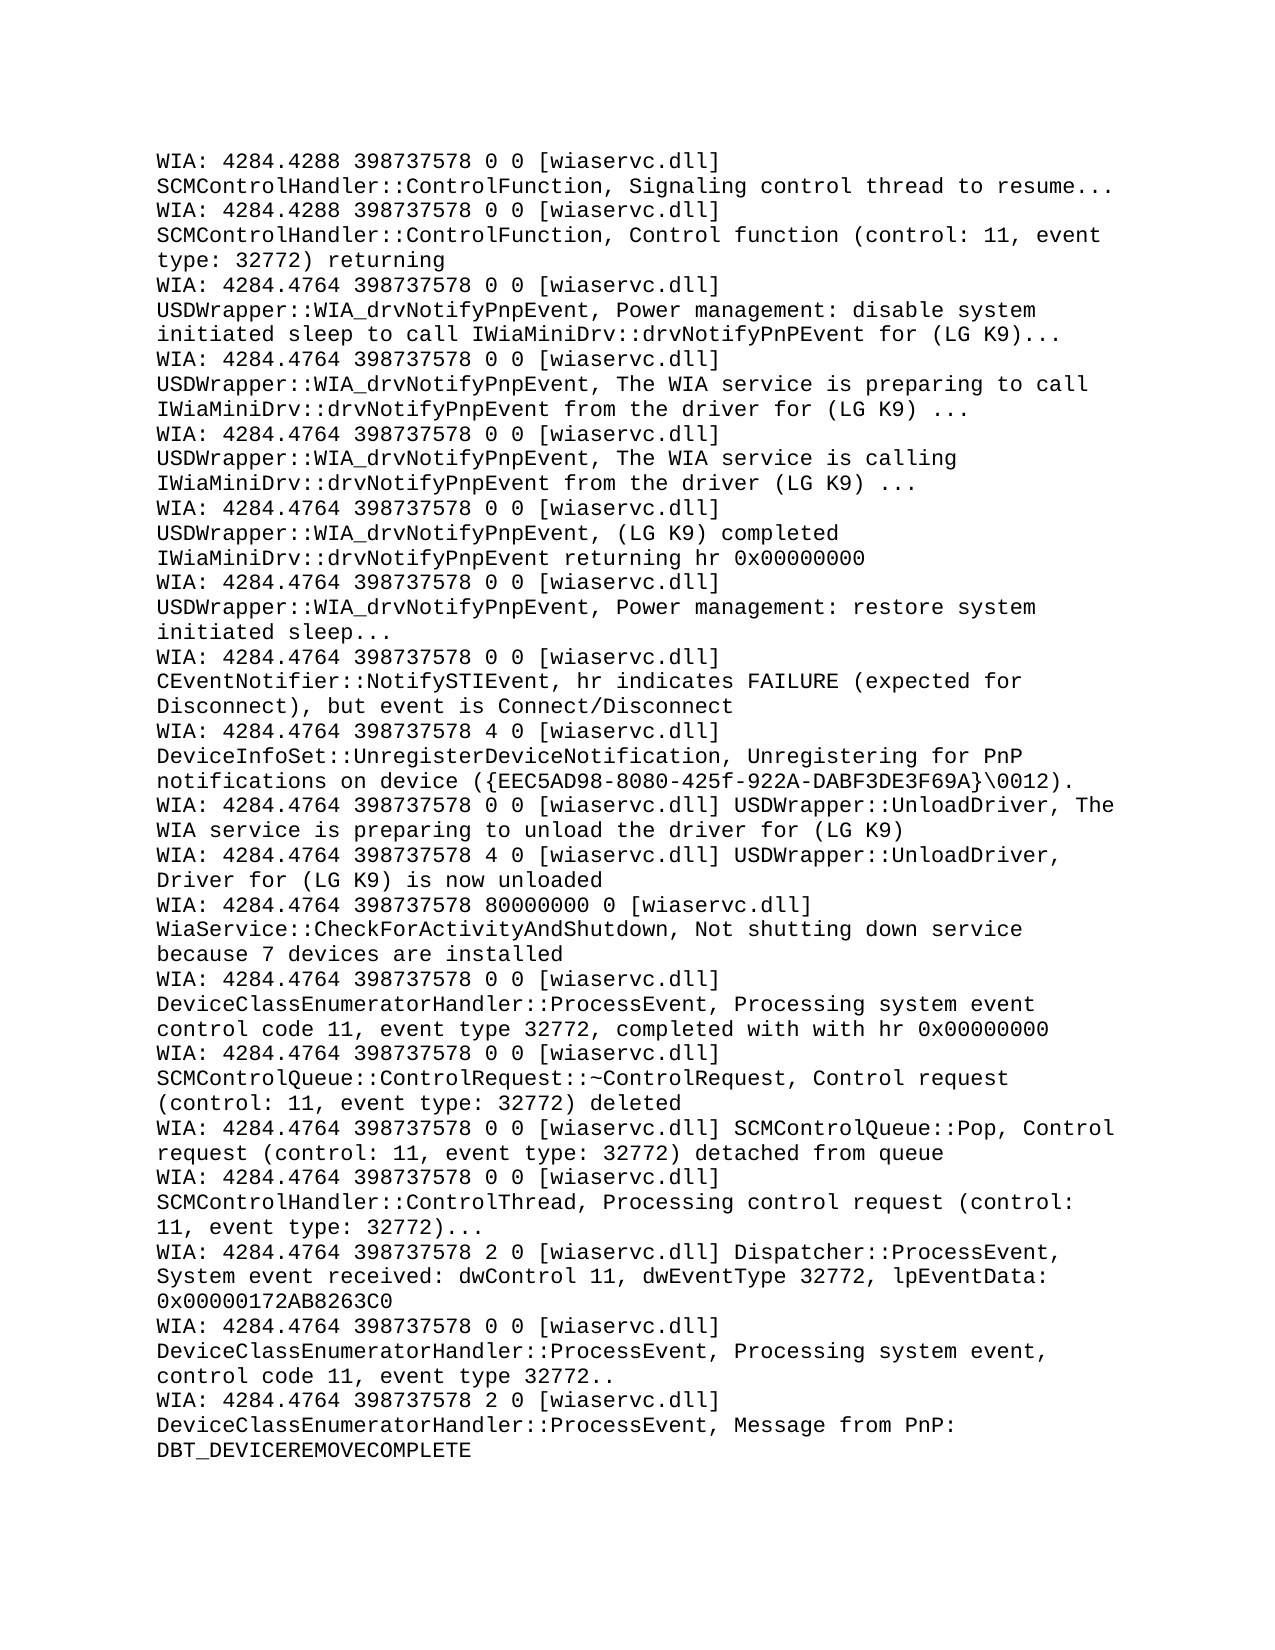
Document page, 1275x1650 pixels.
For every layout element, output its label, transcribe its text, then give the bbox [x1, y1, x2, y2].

text WIA: 4284.4764 398737578 0 0 [wiaservc.dll] USDWrapper::WIA_drvNotifyPnpEvent, The WIA service is preparing to call IWiaMiniDrv::drvNotifyPnpEvent from the driver for (LG K9) ... [156, 348, 1118, 423]
text WIA: 4284.4764 398737578 80000000 0 [wiaservc.dll] WiaService::CheckForActivityAndShutdown, Not shutting down service because 7 devices are installed [156, 894, 1118, 968]
text WIA: 4284.4764 398737578 0 0 [wiaservc.dll] USDWrapper::WIA_drvNotifyPnpEvent, Power management: disable system initiated sleep to call IWiaMiniDrv::drvNotifyPnPEvent for (LG K9)... [156, 274, 1118, 348]
text WIA: 4284.4764 398737578 0 0 [wiaservc.dll] DeviceClassEnumeratorHandler::ProcessEvent, Processing system event control code 11, event type 32772, completed with with hr 0x00000000 [156, 968, 1118, 1042]
text WIA: 4284.4764 398737578 4 0 [wiaservc.dll] USDWrapper::UnloadDriver, Driver for (LG K9) is now unloaded [156, 844, 1118, 894]
text WIA: 4284.4764 398737578 0 0 [wiaservc.dll] USDWrapper::WIA_drvNotifyPnpEvent, The WIA service is calling IWiaMiniDrv::drvNotifyPnpEvent from the driver (LG K9) ... [156, 423, 1118, 497]
text WIA: 4284.4288 398737578 0 0 [wiaservc.dll] SCMControlHandler::ControlFunction, Control function (control: 11, event type: 32772) returning [156, 199, 1118, 274]
text WIA: 4284.4764 398737578 2 0 [wiaservc.dll] Dispatcher::ProcessEvent, System event received: dwControl 11, dwEventType 32772, lpEventData: 0x00000172AB8263C0 [156, 1241, 1118, 1315]
text WIA: 4284.4288 398737578 0 0 [wiaservc.dll] SCMControlHandler::ControlFunction, Signaling control thread to resume... [156, 150, 1118, 199]
text WIA: 4284.4764 398737578 0 0 [wiaservc.dll] SCMControlHandler::ControlThread, Processing control request (control: 11, event type: 32772)... [156, 1166, 1118, 1241]
text WIA: 4284.4764 398737578 4 0 [wiaservc.dll] DeviceInfoSet::UnregisterDeviceNotification, Unregistering for PnP notifications on device ({EEC5AD98-8080-425f-922A-DABF3DE3F69A}\0012). [156, 720, 1118, 794]
text WIA: 4284.4764 398737578 0 0 [wiaservc.dll] CEventNotifier::NotifySTIEvent, hr indicates FAILURE (expected for Disconnect), but event is Connect/Disconnect [156, 646, 1118, 720]
text WIA: 4284.4764 398737578 0 0 [wiaservc.dll] USDWrapper::WIA_drvNotifyPnpEvent, (LG K9) completed IWiaMiniDrv::drvNotifyPnpEvent returning hr 0x00000000 [156, 497, 1118, 571]
text WIA: 4284.4764 398737578 0 0 [wiaservc.dll] USDWrapper::UnloadDriver, The WIA service is preparing to unload the driver for (LG K9) [156, 794, 1118, 844]
text WIA: 4284.4764 398737578 0 0 [wiaservc.dll] SCMControlQueue::ControlRequest::~ControlRequest, Control request (control: 11, event type: 32772) deleted [156, 1042, 1118, 1117]
text WIA: 4284.4764 398737578 0 0 [wiaservc.dll] USDWrapper::WIA_drvNotifyPnpEvent, Power management: restore system initiated sleep... [156, 571, 1118, 646]
text WIA: 4284.4764 398737578 0 0 [wiaservc.dll] DeviceClassEnumeratorHandler::ProcessEvent, Processing system event, control code 11, event type 32772.. [156, 1315, 1118, 1389]
text WIA: 4284.4764 398737578 2 0 [wiaservc.dll] DeviceClassEnumeratorHandler::ProcessEvent, Message from PnP: DBT_DEVICEREMOVECOMPLETE [156, 1389, 1118, 1464]
text WIA: 4284.4764 398737578 0 0 [wiaservc.dll] SCMControlQueue::Pop, Control request (control: 11, event type: 32772) detached from queue [156, 1117, 1118, 1166]
